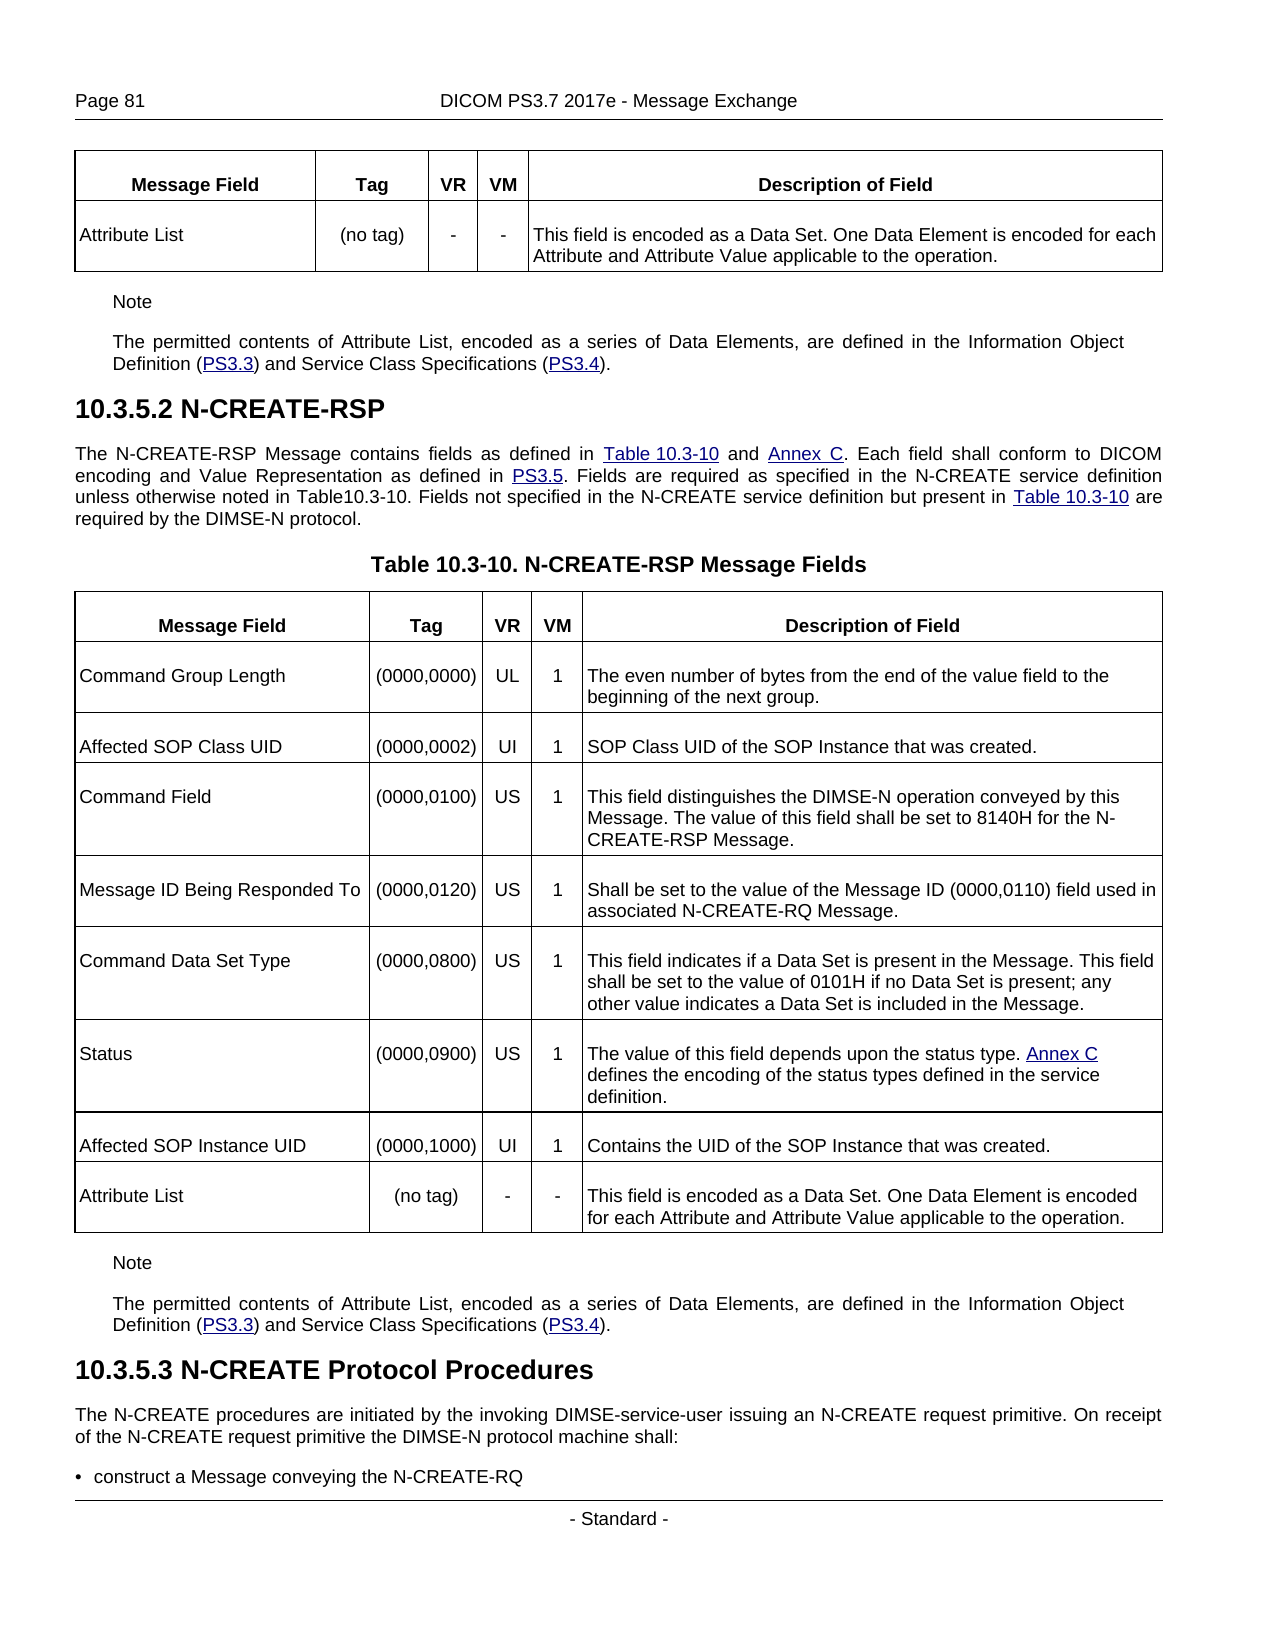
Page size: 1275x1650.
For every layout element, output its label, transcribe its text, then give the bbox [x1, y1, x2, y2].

text 10.3.5.3 N-CREATE Protocol Procedures [75, 1354, 1162, 1386]
table_cell US [483, 1020, 531, 1111]
table_header Description of Field [583, 592, 1162, 641]
table_cell (no tag) [316, 201, 428, 271]
table_header Message Field [76, 151, 315, 200]
table_cell The even number of bytes from the end of the value field to the beginning of the next group. [583, 642, 1162, 712]
table_header VM [532, 592, 582, 641]
table_cell 1 [532, 642, 582, 712]
table_cell SOP Class UID of the SOP Instance that was created. [583, 713, 1162, 762]
table_cell 1 [532, 856, 582, 926]
table_cell (0000,0900) [370, 1020, 482, 1111]
table_cell (0000,0100) [370, 763, 482, 854]
table_cell Command Field [76, 763, 369, 854]
table_header VR [483, 592, 531, 641]
table_cell Message ID Being Responded To [76, 856, 369, 926]
table_header Tag [316, 151, 428, 200]
table_cell (0000,1000) [370, 1113, 482, 1161]
table_header Message Field [76, 592, 369, 641]
text The permitted contents of Attribute List, encoded as a series of Data Elements, are defined in the Information Object Definition (PS3.3) and Service Class Specifications (PS3.4). [112, 331, 1125, 374]
table_cell (0000,0120) [370, 856, 482, 926]
table_cell (0000,0002) [370, 713, 482, 762]
text The N-CREATE procedures are initiated by the invoking DIMSE-service-user issuing an N-CREATE request primitive. On receipt of the N-CREATE request primitive the DIMSE-N protocol machine shall: [75, 1404, 1162, 1447]
list construct a Message conveying the N-CREATE-RQ [75, 1466, 1162, 1488]
table_cell 1 [532, 927, 582, 1018]
table_cell The value of this field depends upon the status type. Annex C defines the encoding of the status types defined in the service definition. [583, 1020, 1162, 1111]
table_cell Command Group Length [76, 642, 369, 712]
table_cell 1 [532, 1020, 582, 1111]
table_cell US [483, 927, 531, 1018]
table_cell Status [76, 1020, 369, 1111]
table_cell US [483, 763, 531, 854]
text Note [112, 1252, 1125, 1274]
table_header Tag [370, 592, 482, 641]
table_cell 1 [532, 713, 582, 762]
table_cell Attribute List [76, 201, 315, 271]
table_cell UL [483, 642, 531, 712]
table_cell - [429, 201, 477, 271]
table_cell Affected SOP Instance UID [76, 1113, 369, 1161]
text The N-CREATE-RSP Message contains fields as defined in Table 10.3-10 and Annex C. Each field shall conform to DICOM encoding and Value Representation as defined in PS3.5. Fields are required as specified in the N-CREATE service definition unless otherwise noted in Table10.3-10. Fields not specified in the N-CREATE service definition but present in Table 10.3-10 are required by the DIMSE-N protocol. [75, 443, 1162, 529]
table_cell Shall be set to the value of the Message ID (0000,0110) field used in associated N-CREATE-RQ Message. [583, 856, 1162, 926]
table_cell This field distinguishes the DIMSE-N operation conveyed by this Message. The value of this field shall be set to 8140H for the N-CREATE-RSP Message. [583, 763, 1162, 854]
table_cell (0000,0800) [370, 927, 482, 1018]
table_cell This field is encoded as a Data Set. One Data Element is encoded for each Attribute and Attribute Value applicable to the operation. [583, 1162, 1162, 1232]
table_cell 1 [532, 763, 582, 854]
table_cell - [483, 1162, 531, 1232]
table_cell Command Data Set Type [76, 927, 369, 1018]
table_cell (no tag) [370, 1162, 482, 1232]
table_cell (0000,0000) [370, 642, 482, 712]
text 10.3.5.2 N-CREATE-RSP [75, 393, 1162, 424]
table_header Description of Field [529, 151, 1162, 200]
table_cell This field is encoded as a Data Set. One Data Element is encoded for each Attribute and Attribute Value applicable to the operation. [529, 201, 1162, 271]
table_cell - [478, 201, 528, 271]
table_cell Attribute List [76, 1162, 369, 1232]
table_header VM [478, 151, 528, 200]
table_cell US [483, 856, 531, 926]
table_cell UI [483, 1113, 531, 1161]
table_cell UI [483, 713, 531, 762]
table_cell Affected SOP Class UID [76, 713, 369, 762]
table_cell This field indicates if a Data Set is present in the Message. This field shall be set to the value of 0101H if no Data Set is present; any other value indicates a Data Set is included in the Message. [583, 927, 1162, 1018]
text The permitted contents of Attribute List, encoded as a series of Data Elements, are defined in the Information Object Definition (PS3.3) and Service Class Specifications (PS3.4). [112, 1292, 1125, 1336]
table_cell - [532, 1162, 582, 1232]
table_header VR [429, 151, 477, 200]
table_cell Contains the UID of the SOP Instance that was created. [583, 1113, 1162, 1161]
text Table 10.3-10. N-CREATE-RSP Message Fields [75, 552, 1162, 577]
table_cell 1 [532, 1113, 582, 1161]
text Note [112, 291, 1125, 312]
